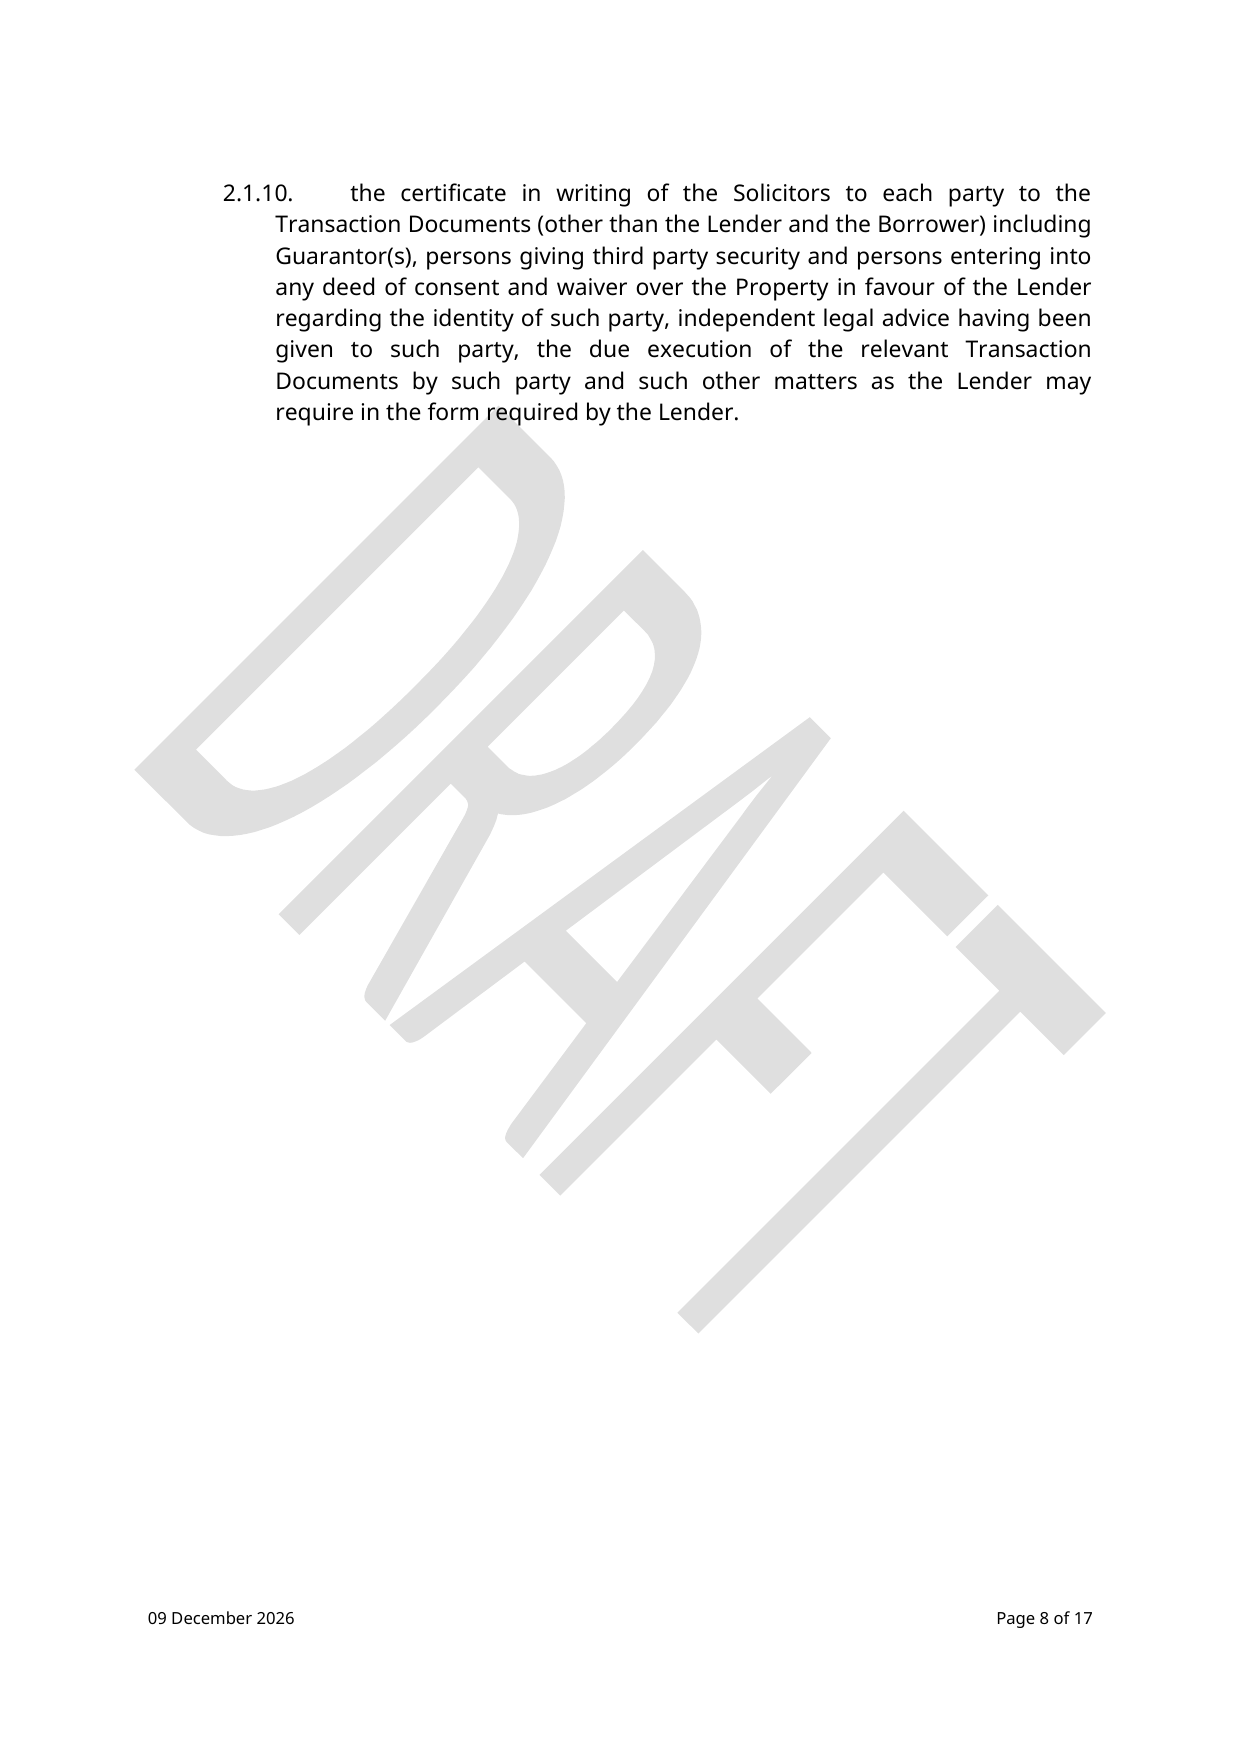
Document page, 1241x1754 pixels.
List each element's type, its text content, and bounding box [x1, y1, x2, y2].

subtitle the certificate in writing of the Solicitors to each party to the Transaction Documents (other than the Lender and the Borrower) including Guarantor(s), persons giving third party security and persons entering into any deed of consent and waiver over the Property in favour of the Lender regarding the identity of such party, independent legal advice having been given to such party, the due execution of the relevant Transaction Documents by such party and such other matters as the Lender may require in the form required by the Lender. [223, 177, 1092, 427]
